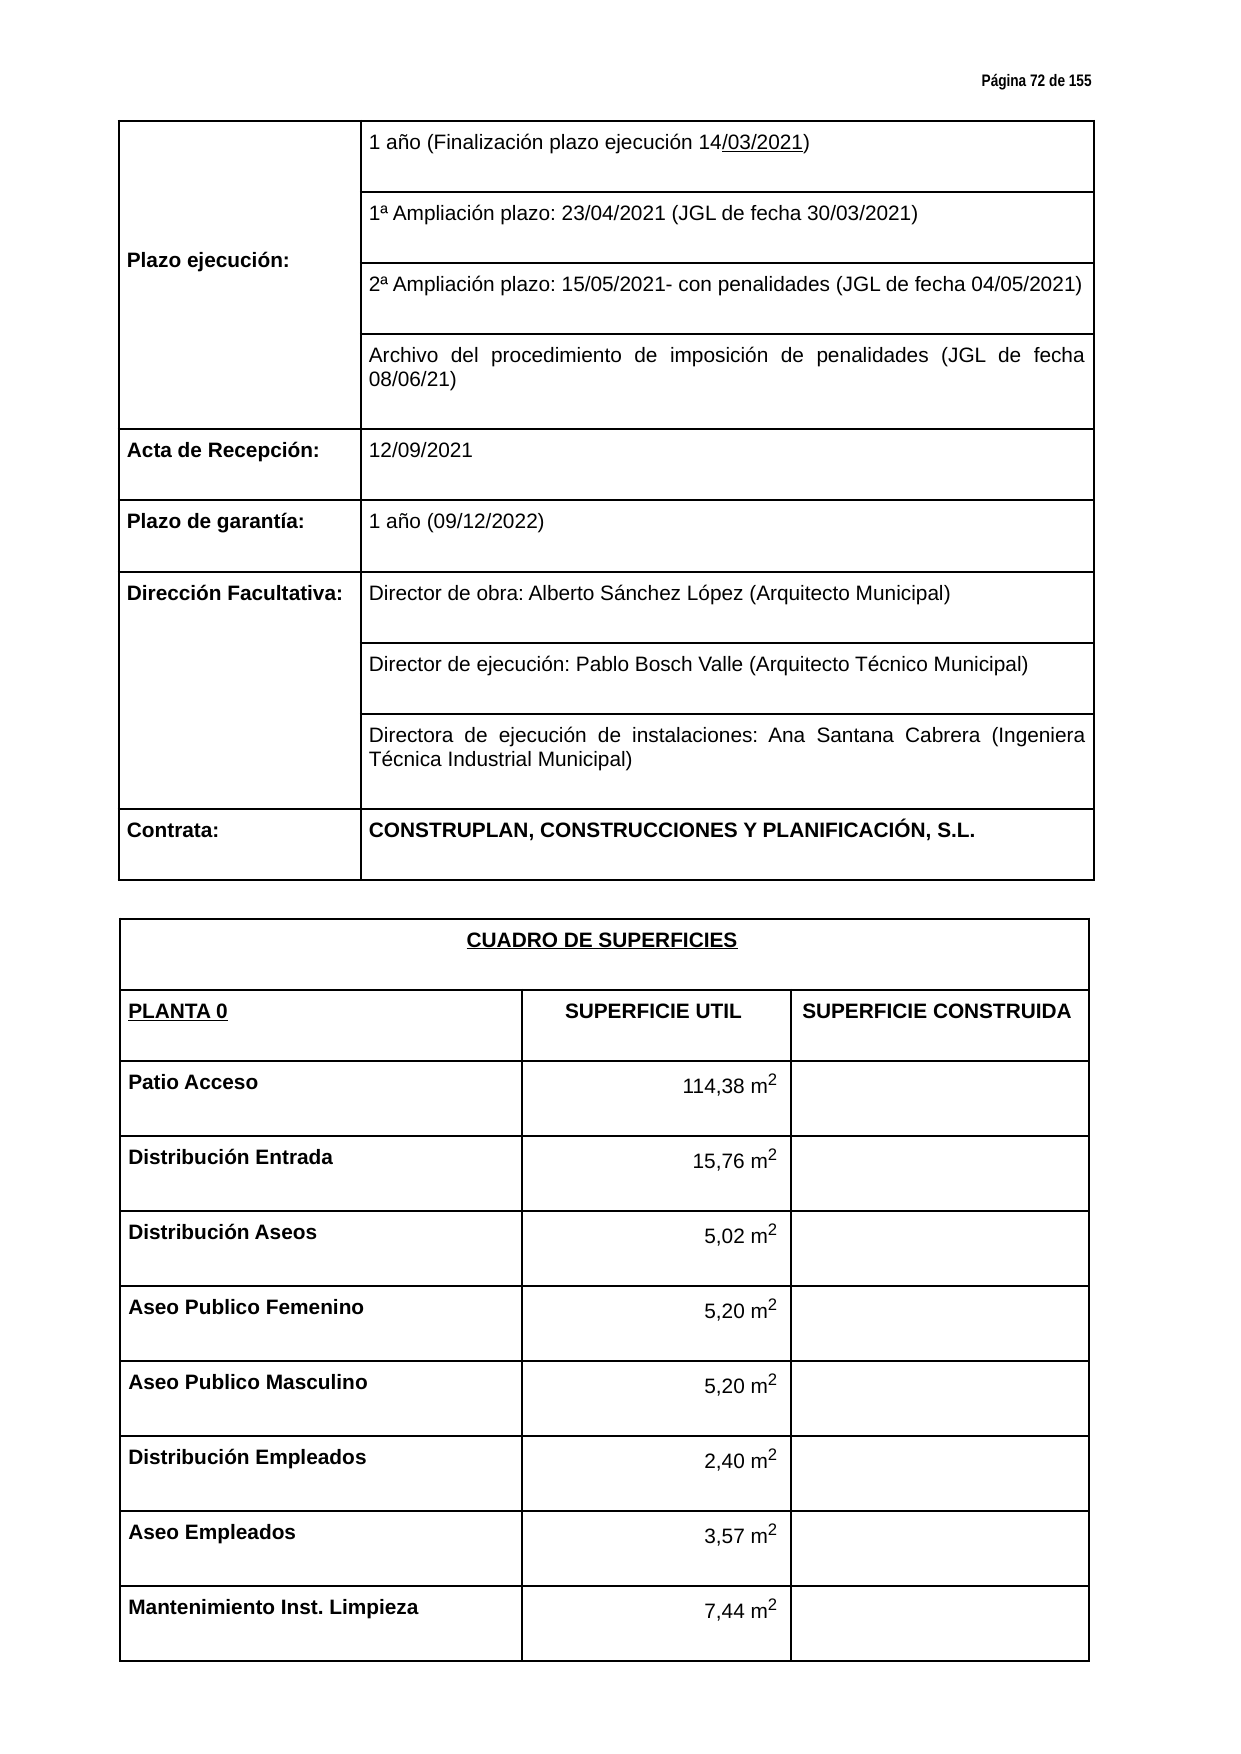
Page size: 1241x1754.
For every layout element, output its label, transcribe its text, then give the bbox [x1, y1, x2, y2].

table_cell Aseo Publico Femenino [121, 1287, 521, 1360]
table_cell 1 año (09/12/2022) [362, 501, 1093, 571]
table_cell [792, 1212, 1088, 1285]
table_cell [792, 1062, 1088, 1135]
table_cell Acta de Recepción: [120, 430, 360, 499]
table_cell Aseo Empleados [121, 1512, 521, 1585]
table_cell Mantenimiento Inst. Limpieza [121, 1587, 521, 1660]
table_cell [792, 1512, 1088, 1585]
table_cell 3,57 m2 [523, 1512, 790, 1585]
table_cell [792, 1437, 1088, 1510]
table_cell 2,40 m2 [523, 1437, 790, 1510]
table_cell 5,20 m2 [523, 1287, 790, 1360]
table_cell Distribución Aseos [121, 1212, 521, 1285]
table_cell 5,02 m2 [523, 1212, 790, 1285]
table_cell Distribución Empleados [121, 1437, 521, 1510]
table_cell Contrata: [120, 810, 360, 879]
table_cell Archivo del procedimiento de imposición de penalidades (JGL de fecha 08/06/21) [362, 335, 1093, 428]
table_cell [792, 1287, 1088, 1360]
table_cell 114,38 m2 [523, 1062, 790, 1135]
table_cell 1 año (Finalización plazo ejecución 14/03/2021) [362, 122, 1093, 191]
table_cell Directora de ejecución de instalaciones: Ana Santana Cabrera (Ingeniera Técnica Industrial Municipal) [362, 715, 1093, 808]
table_cell SUPERFICIE CONSTRUIDA [792, 991, 1088, 1060]
table_cell Director de ejecución: Pablo Bosch Valle (Arquitecto Técnico Municipal) [362, 644, 1093, 713]
table_cell [792, 1137, 1088, 1210]
table_cell Aseo Publico Masculino [121, 1362, 521, 1435]
table_cell 5,20 m2 [523, 1362, 790, 1435]
table_cell 1ª Ampliación plazo: 23/04/2021 (JGL de fecha 30/03/2021) [362, 193, 1093, 262]
table_cell 15,76 m2 [523, 1137, 790, 1210]
table_cell Plazo de garantía: [120, 501, 360, 571]
table_cell [792, 1587, 1088, 1660]
table_cell CONSTRUPLAN, CONSTRUCCIONES Y PLANIFICACIÓN, S.L. [362, 810, 1093, 879]
table_cell [792, 1362, 1088, 1435]
table_cell 09/12/2021 [362, 430, 1093, 499]
table_cell SUPERFICIE UTIL [523, 991, 790, 1060]
table_cell PLANTA 0 [121, 991, 521, 1060]
table_cell Plazo ejecución: [120, 122, 360, 428]
table_cell Dirección Facultativa: [120, 573, 360, 808]
table_header CUADRO DE SUPERFICIES [121, 920, 1088, 989]
table_cell Distribución Entrada [121, 1137, 521, 1210]
table_cell 7,44 m2 [523, 1587, 790, 1660]
table_cell 2ª Ampliación plazo: 15/05/2021- con penalidades (JGL de fecha 04/05/2021) [362, 264, 1093, 333]
table_cell Director de obra: Alberto Sánchez López (Arquitecto Municipal) [362, 573, 1093, 642]
table_cell Patio Acceso [121, 1062, 521, 1135]
